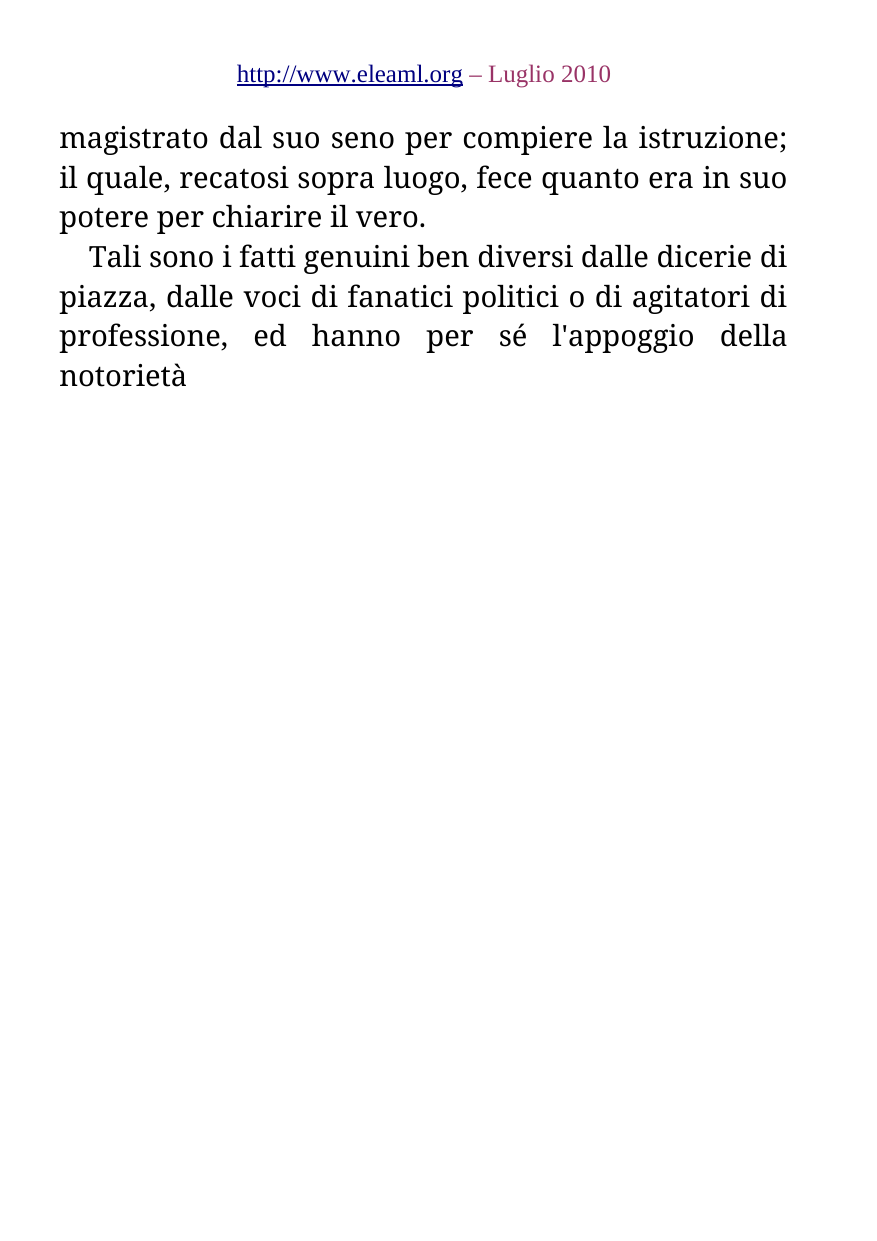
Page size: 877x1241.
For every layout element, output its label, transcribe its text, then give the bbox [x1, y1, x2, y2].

text Tali sono i fatti genuini ben diversi dalle dicerie di piazza, dalle voci di fanatici politici o di agitatori di professione, ed hanno per sé l'appoggio della notorietà [59, 236, 788, 395]
text magistrato dal suo seno per compiere la istruzione; il quale, recatosi sopra luogo, fece quanto era in suo potere per chiarire il vero. [59, 117, 788, 236]
